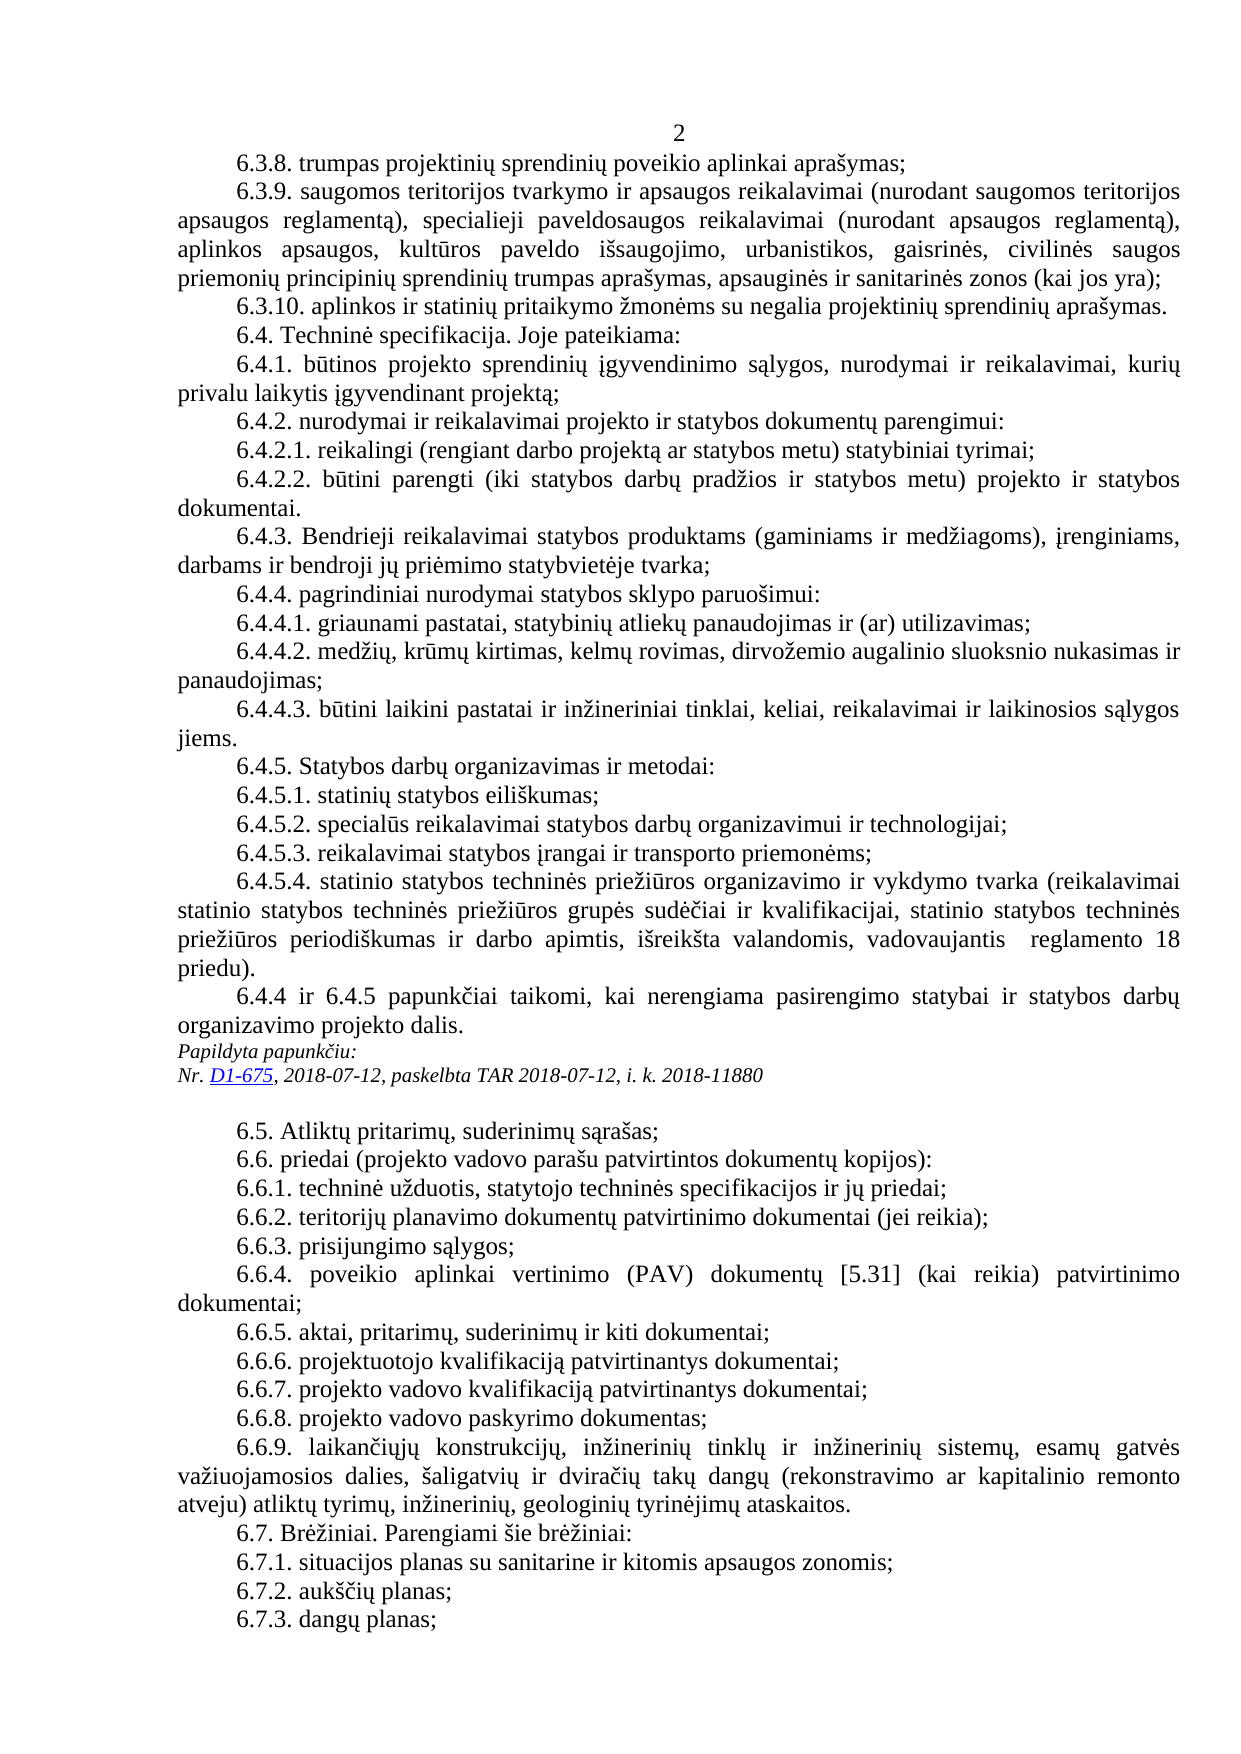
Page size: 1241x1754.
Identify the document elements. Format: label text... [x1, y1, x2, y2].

text 6.4.4.1. griaunami pastatai, statybinių atliekų panaudojimas ir (ar) utilizavimas; [177, 608, 1181, 636]
text 6.6.3. prisijungimo sąlygos; [177, 1231, 1181, 1259]
text 6.6.6. projektuotojo kvalifikaciją patvirtinantys dokumentai; [177, 1346, 1181, 1374]
text 6.3.9. saugomos teritorijos tvarkymo ir apsaugos reikalavimai (nurodant saugomos teritorijos apsaugos reglamentą), specialieji paveldosaugos reikalavimai (nurodant apsaugos reglamentą), aplinkos apsaugos, kultūros paveldo išsaugojimo, urbanistikos, gaisrinės, civilinės saugos priemonių principinių sprendinių trumpas aprašymas, apsauginės ir sanitarinės zonos (kai jos yra); [177, 176, 1181, 291]
text 6.4.2. nurodymai ir reikalavimai projekto ir statybos dokumentų parengimui: [177, 406, 1181, 435]
text 6.7.2. aukščių planas; [177, 1576, 1181, 1604]
text 6.6.2. teritorijų planavimo dokumentų patvirtinimo dokumentai (jei reikia); [177, 1202, 1181, 1231]
text Papildyta papunkčiu: [177, 1039, 1181, 1063]
text 6.4. Techninė specifikacija. Joje pateikiama: [177, 320, 1181, 349]
text 6.6.9. laikančiųjų konstrukcijų, inžinerinių tinklų ir inžinerinių sistemų, esamų gatvės važiuojamosios dalies, šaligatvių ir dviračių takų dangų (rekonstravimo ar kapitalinio remonto atveju) atliktų tyrimų, inžinerinių, geologinių tyrinėjimų ataskaitos. [177, 1432, 1181, 1518]
text 6.7.1. situacijos planas su sanitarine ir kitomis apsaugos zonomis; [177, 1547, 1181, 1576]
text 6.4.1. būtinos projekto sprendinių įgyvendinimo sąlygos, nurodymai ir reikalavimai, kurių privalu laikytis įgyvendinant projektą; [177, 349, 1181, 406]
text 6.6.7. projekto vadovo kvalifikaciją patvirtinantys dokumentai; [177, 1374, 1181, 1403]
text 6.4.3. Bendrieji reikalavimai statybos produktams (gaminiams ir medžiagoms), įrenginiams, darbams ir bendroji jų priėmimo statybvietėje tvarka; [177, 521, 1181, 579]
text 6.4.4.2. medžių, krūmų kirtimas, kelmų rovimas, dirvožemio augalinio sluoksnio nukasimas ir panaudojimas; [177, 636, 1181, 694]
text 6.4.2.2. būtini parengti (iki statybos darbų pradžios ir statybos metu) projekto ir statybos dokumentai. [177, 464, 1181, 521]
text 6.3.8. trumpas projektinių sprendinių poveikio aplinkai aprašymas; [177, 148, 1181, 176]
text 6.5. Atliktų pritarimų, suderinimų sąrašas; [177, 1116, 1181, 1144]
text 6.4.5.4. statinio statybos techninės priežiūros organizavimo ir vykdymo tvarka (reikalavimai statinio statybos techninės priežiūros grupės sudėčiai ir kvalifikacijai, statinio statybos techninės priežiūros periodiškumas ir darbo apimtis, išreikšta valandomis, vadovaujantis reglamento 18 priedu). [177, 866, 1181, 981]
text 6.3.10. aplinkos ir statinių pritaikymo žmonėms su negalia projektinių sprendinių aprašymas. [177, 291, 1181, 320]
text 6.6.1. techninė užduotis, statytojo techninės specifikacijos ir jų priedai; [177, 1173, 1181, 1202]
text 6.4.5.3. reikalavimai statybos įrangai ir transporto priemonėms; [177, 838, 1181, 866]
text 6.4.4.3. būtini laikini pastatai ir inžineriniai tinklai, keliai, reikalavimai ir laikinosios sąlygos jiems. [177, 694, 1181, 751]
text 6.6. priedai (projekto vadovo parašu patvirtintos dokumentų kopijos): [177, 1144, 1181, 1173]
text 6.4.2.1. reikalingi (rengiant darbo projektą ar statybos metu) statybiniai tyrimai; [177, 435, 1181, 464]
text Nr. D1-675, 2018-07-12, paskelbta TAR 2018-07-12, i. k. 2018-11880 [177, 1063, 1181, 1087]
text 6.7.3. dangų planas; [177, 1604, 1181, 1633]
text 6.4.5.1. statinių statybos eiliškumas; [177, 780, 1181, 809]
text 6.6.4. poveikio aplinkai vertinimo (PAV) dokumentų [5.31] (kai reikia) patvirtinimo dokumentai; [177, 1259, 1181, 1317]
text 6.6.8. projekto vadovo paskyrimo dokumentas; [177, 1403, 1181, 1432]
text 6.4.5. Statybos darbų organizavimas ir metodai: [177, 751, 1181, 780]
text 6.4.5.2. specialūs reikalavimai statybos darbų organizavimui ir technologijai; [177, 809, 1181, 838]
text 6.4.4. pagrindiniai nurodymai statybos sklypo paruošimui: [177, 579, 1181, 608]
text 6.4.4 ir 6.4.5 papunkčiai taikomi, kai nerengiama pasirengimo statybai ir statybos darbų organizavimo projekto dalis. [177, 981, 1181, 1039]
text 6.6.5. aktai, pritarimų, suderinimų ir kiti dokumentai; [177, 1317, 1181, 1346]
text 6.7. Brėžiniai. Parengiami šie brėžiniai: [177, 1518, 1181, 1547]
